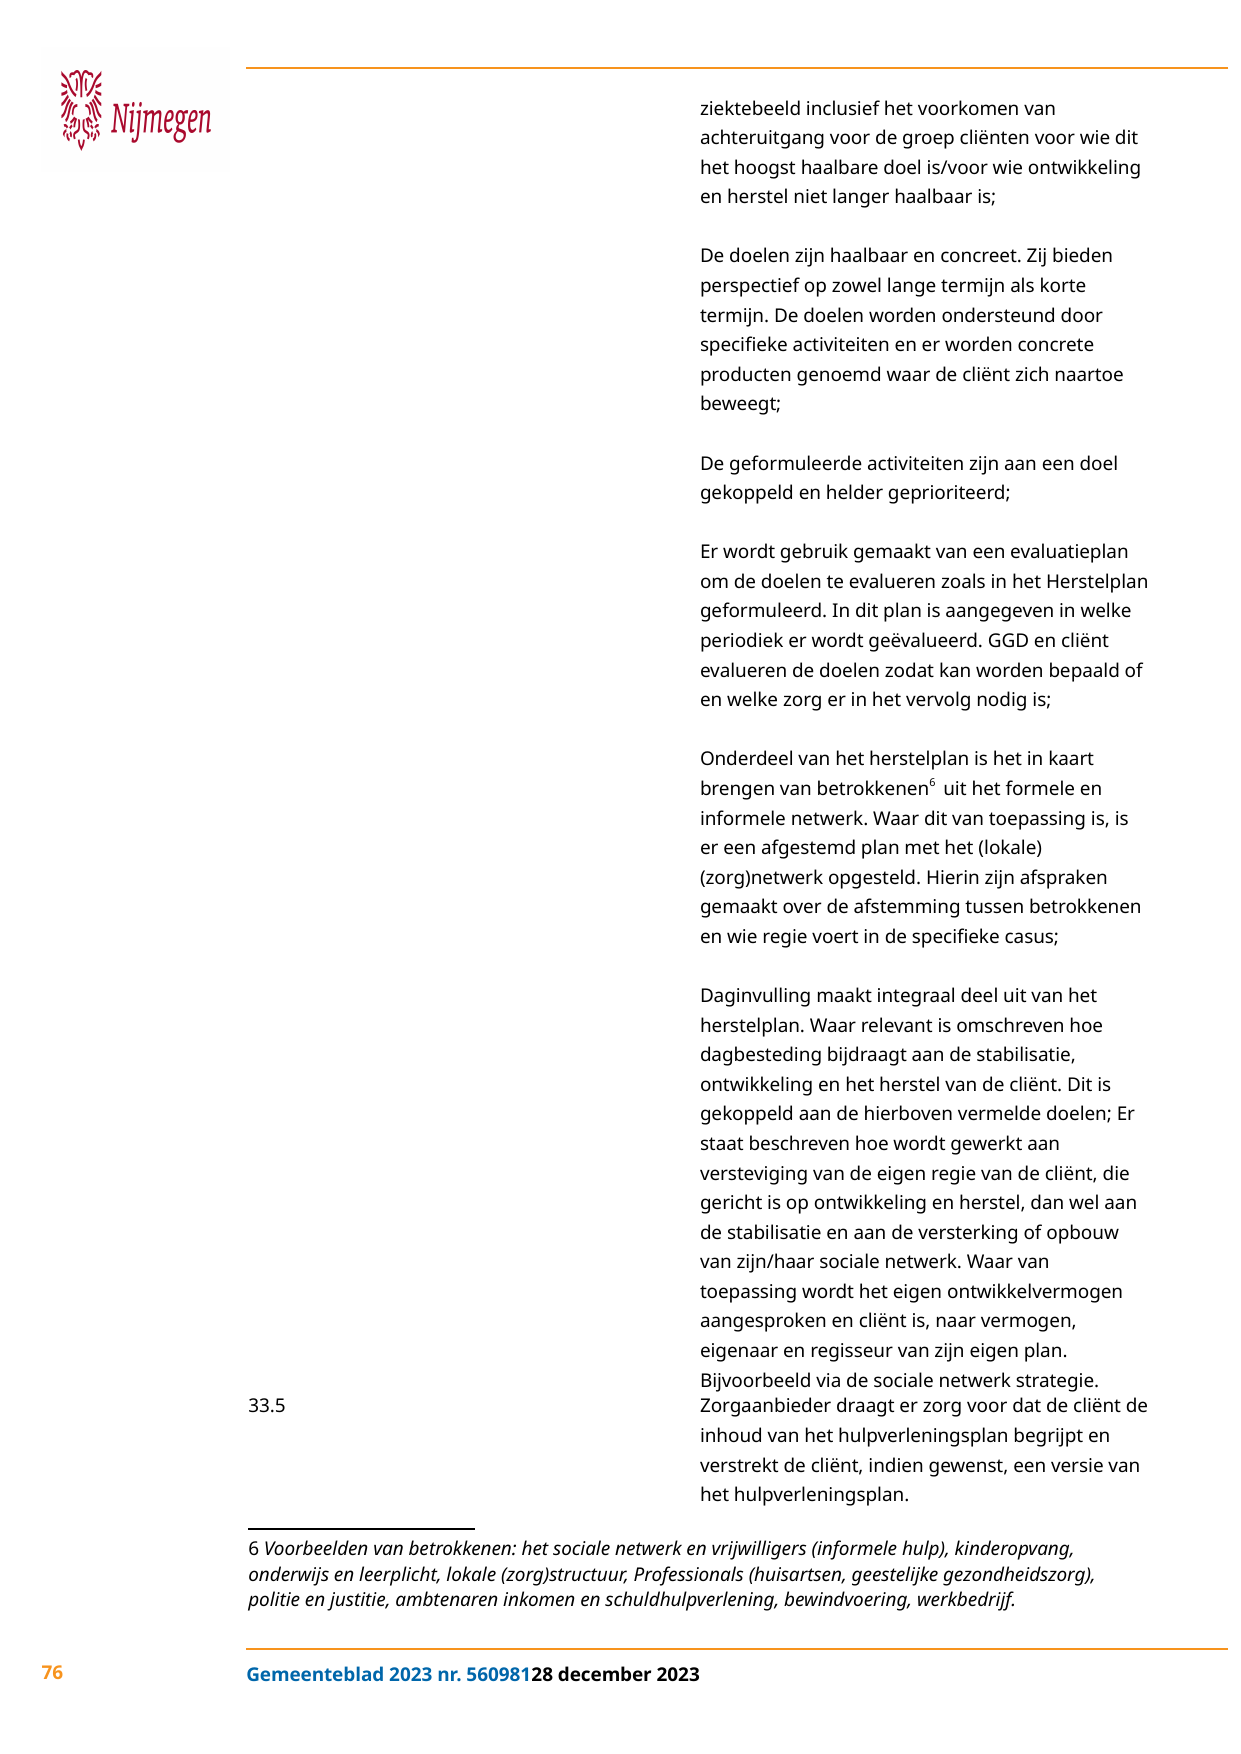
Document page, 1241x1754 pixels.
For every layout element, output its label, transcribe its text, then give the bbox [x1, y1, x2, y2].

picture [41, 47, 231, 172]
table_cell ziektebeeld inclusief het voorkomen van achteruitgang voor de groep cliënten voor wie dit het hoogst haalbare doel is/voor wie ontwikkeling en herstel niet langer haalbaar is; De doelen zijn haalbaar en concreet. Zij bieden perspectief op zowel lange termijn als korte termijn. De doelen worden ondersteund door specifieke activiteiten en er worden concrete producten genoemd waar de cliënt zich naartoe beweegt; De geformuleerde activiteiten zijn aan een doel gekoppeld en helder geprioriteerd; Er wordt gebruik gemaakt van een evaluatieplan om de doelen te evalueren zoals in het Herstelplan geformuleerd. In dit plan is aangegeven in welke periodiek er wordt geëvalueerd. GGD en cliënt evalueren de doelen zodat kan worden bepaald of en welke zorg er in het vervolg nodig is; Onderdeel van het herstelplan is het in kaart brengen van betrokkenen uit het formele en informele netwerk. Waar dit van toepassing is, is er een afgestemd plan met het (lokale) (zorg)netwerk opgesteld. Hierin zijn afspraken gemaakt over de afstemming tussen betrokkenen en wie regie voert in de specifieke casus; Daginvulling maakt integraal deel uit van het herstelplan. Waar relevant is omschreven hoe dagbesteding bijdraagt aan de stabilisatie, ontwikkeling en het herstel van de cliënt. Dit is gekoppeld aan de hierboven vermelde doelen; Er staat beschreven hoe wordt gewerkt aan versteviging van de eigen regie van de cliënt, die gericht is op ontwikkeling en herstel, dan wel aan de stabilisatie en aan de versterking of opbouw van zijn/haar sociale netwerk. Waar van toepassing wordt het eigen ontwikkelvermogen aangesproken en cliënt is, naar vermogen, eigenaar en regisseur van zijn eigen plan. Bijvoorbeeld via de sociale netwerk strategie. [700, 95, 1152, 1393]
table_cell Zorgaanbieder draagt er zorg voor dat de cliënt de inhoud van het hulpverleningsplan begrijpt en verstrekt de cliënt, indien gewenst, een versie van het hulpverleningsplan. [700, 1393, 1152, 1507]
table_cell [248, 95, 700, 1393]
table_cell 33.5 [248, 1393, 700, 1507]
